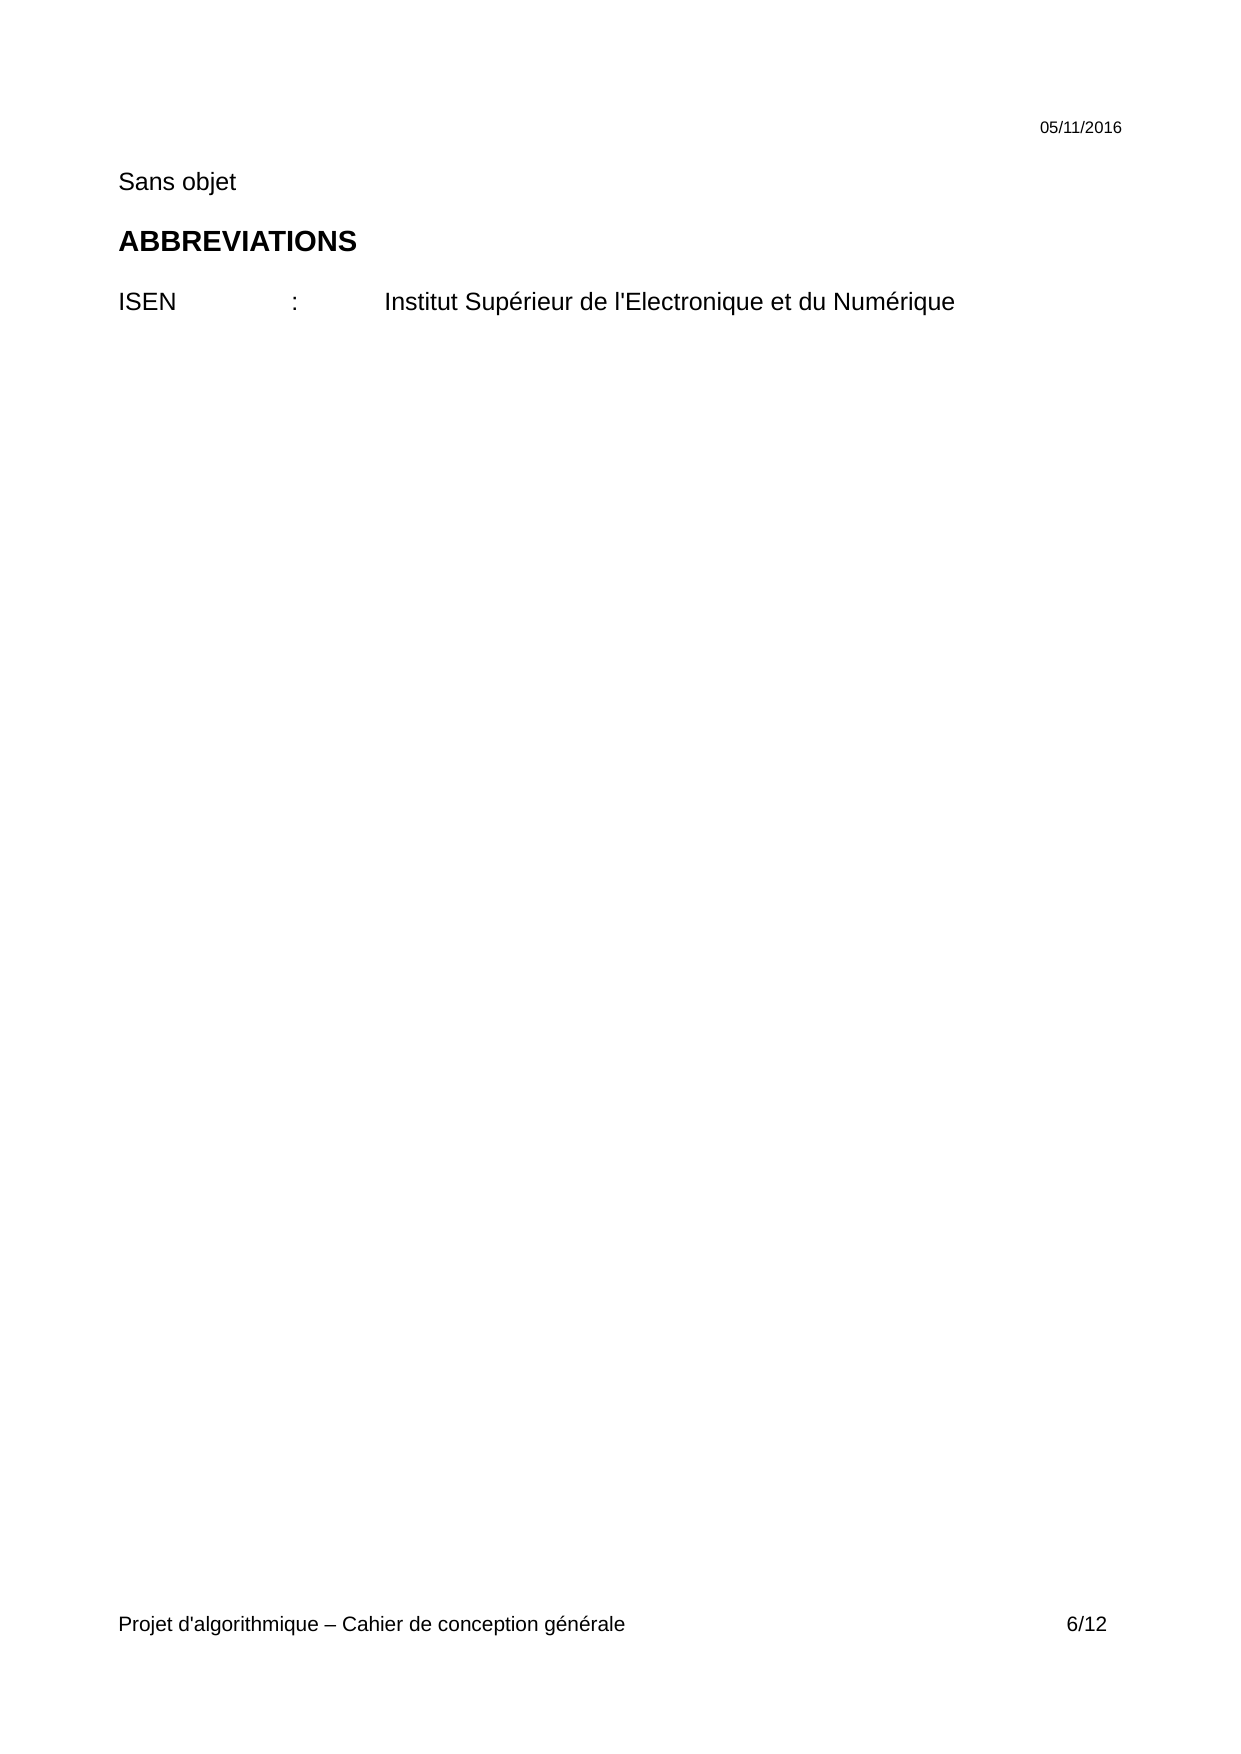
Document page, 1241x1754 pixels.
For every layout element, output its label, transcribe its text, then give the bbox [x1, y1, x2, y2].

text ISEN : Institut Supérieur de l'Electronique et du Numérique [118, 287, 1122, 315]
text Sans objet [118, 167, 1122, 196]
text ABBREVIATIONS [118, 224, 1122, 258]
